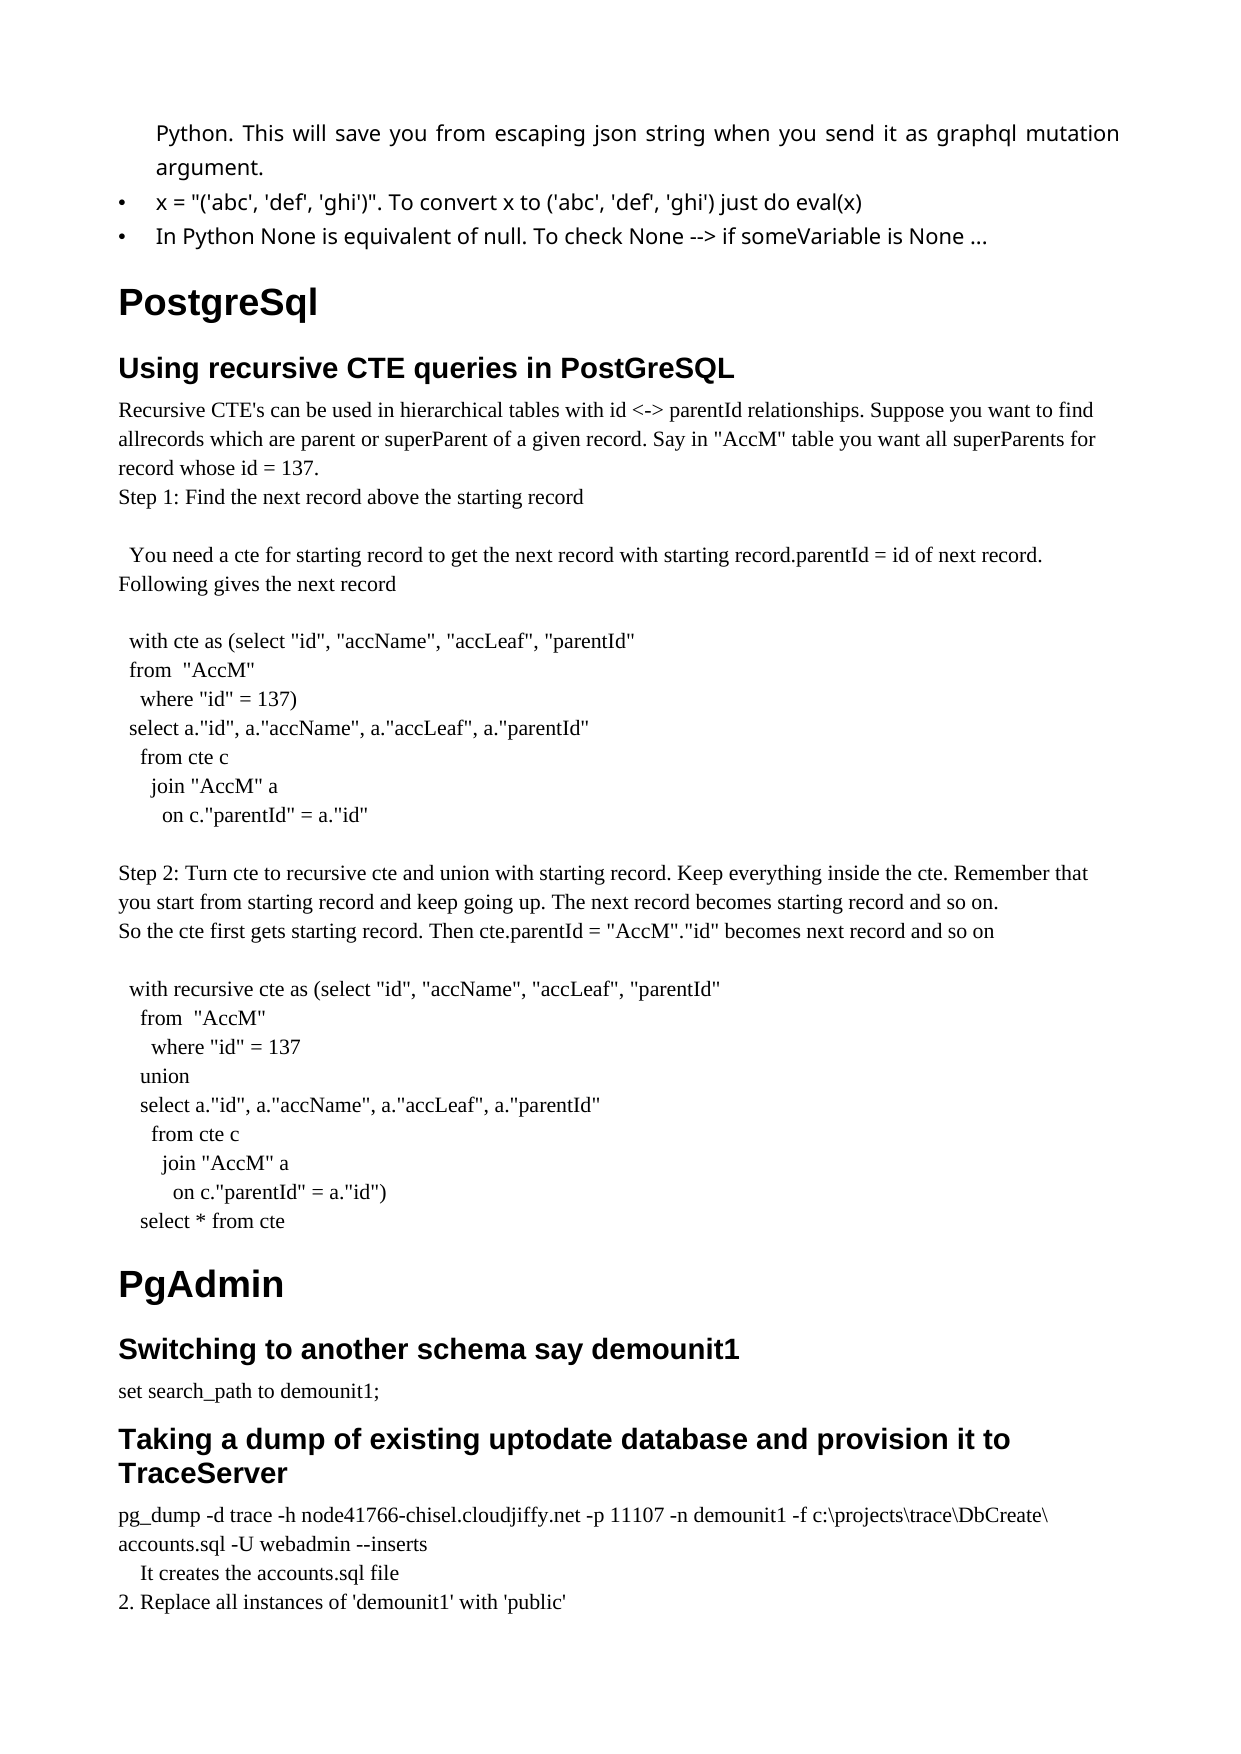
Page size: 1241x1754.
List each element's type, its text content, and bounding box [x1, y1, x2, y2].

text where "id" = 137 [118, 1034, 1122, 1059]
text It creates the accounts.sql file [118, 1560, 1122, 1585]
text union [118, 1063, 1122, 1088]
text pg_dump -d trace -h node41766-chisel.cloudjiffy.net -p 11107 -n demounit1 -f c:\projects\trace\DbCreate\accounts.sql -U webadmin --inserts [118, 1502, 1122, 1556]
text set search_path to demounit1; [118, 1378, 1122, 1404]
list x = "('abc', 'def', 'ghi')". To convert x to ('abc', 'def', 'ghi') just do eval(x) [118, 186, 1122, 216]
text with cte as (select "id", "accName", "accLeaf", "parentId" [118, 628, 1122, 654]
text join "AccM" a [118, 1150, 1122, 1175]
text with recursive cte as (select "id", "accName", "accLeaf", "parentId" [118, 976, 1122, 1001]
text select * from cte [118, 1208, 1122, 1233]
text from "AccM" [118, 657, 1122, 683]
subtitle PostgreSql [118, 280, 1122, 323]
subtitle PgAdmin [118, 1262, 1122, 1305]
subtitle Using recursive CTE queries in PostGreSQL [118, 351, 1122, 384]
text where "id" = 137) [118, 686, 1122, 712]
text Step 1: Find the next record above the starting record [118, 484, 1122, 509]
list Python. This will save you from escaping json string when you send it as graphql mutation argument. [118, 118, 1122, 182]
text join "AccM" a [118, 773, 1122, 798]
text select a."id", a."accName", a."accLeaf", a."parentId" [118, 1092, 1122, 1117]
text on c."parentId" = a."id" [118, 802, 1122, 827]
text select a."id", a."accName", a."accLeaf", a."parentId" [118, 715, 1122, 741]
list In Python None is equivalent of null. To check None --> if someVariable is None ... [118, 221, 1122, 250]
text on c."parentId" = a."id") [118, 1179, 1122, 1204]
text from cte c [118, 744, 1122, 769]
text 2. Replace all instances of 'demounit1' with 'public' [118, 1589, 1122, 1614]
subtitle Taking a dump of existing uptodate database and provision it to TraceServer [118, 1422, 1122, 1489]
text So the cte first gets starting record. Then cte.parentId = "AccM"."id" becomes next record and so on [118, 918, 1122, 943]
text from cte c [118, 1121, 1122, 1146]
text from "AccM" [118, 1005, 1122, 1030]
text Step 2: Turn cte to recursive cte and union with starting record. Keep everything inside the cte. Remember that you start from starting record and keep going up. The next record becomes starting record and so on. [118, 860, 1122, 914]
subtitle Switching to another schema say demounit1 [118, 1332, 1122, 1366]
text Recursive CTE's can be used in hierarchical tables with id <-> parentId relationships. Suppose you want to find allrecords which are parent or superParent of a given record. Say in "AccM" table you want all superParents for record whose id = 137. [118, 397, 1122, 480]
text You need a cte for starting record to get the next record with starting record.parentId = id of next record. Following gives the next record [118, 542, 1122, 596]
